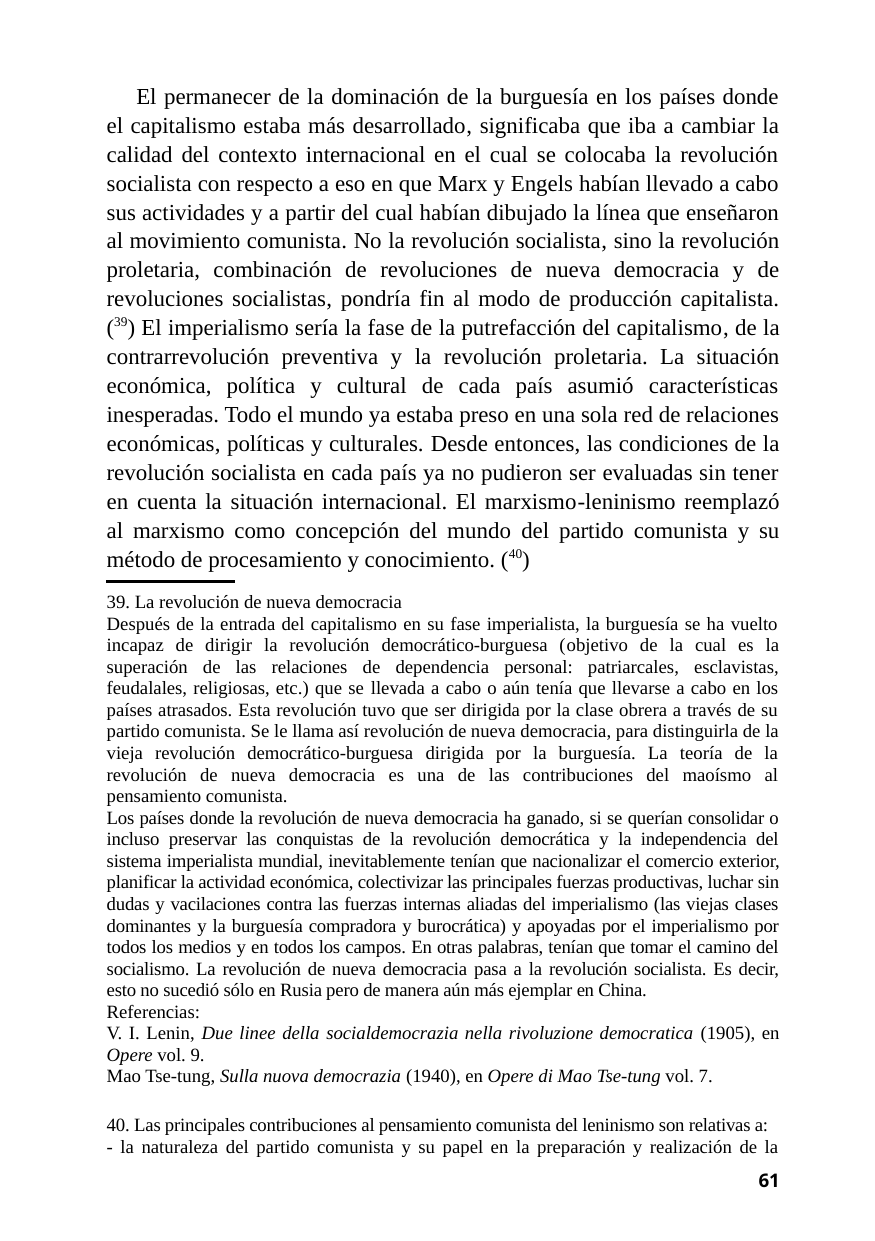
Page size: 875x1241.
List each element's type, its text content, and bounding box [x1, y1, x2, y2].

text La revolución de nueva democracia [103, 588, 782, 613]
text Las principales contribuciones al pensamiento comunista del leninismo son relativas a: [103, 1111, 782, 1136]
text Mao Tse-tung, Sulla nuova democrazia (1940), en Opere di Mao Tse-tung vol. 7. [106, 1065, 779, 1087]
text V. I. Lenin, Due linee della socialdemocrazia nella rivoluzione democratica (1905), en Opere vol. 9. [106, 1022, 779, 1065]
text - la naturaleza del partido comunista y su papel en la preparación y realización de la [106, 1136, 779, 1157]
text El permanecer de la dominación de la burguesía en los países donde el capitalismo estaba más desarrollado, significaba que iba a cambiar la calidad del contexto internacional en el cual se colocaba la revolución socialista con respecto a eso en que Marx y Engels habían llevado a cabo sus actividades y a partir del cual habían dibujado la línea que enseñaron al movimiento comunista. No la revolución socialista, sino la revolución proletaria, combinación de revoluciones de nueva democracia y de revoluciones socialistas, pondría fin al modo de producción capitalista. () El imperialismo sería la fase de la putrefacción del capitalismo, de la contrarrevolución preventiva y la revolución proletaria. La situación económica, política y cultural de cada país asumió características inesperadas. Todo el mundo ya estaba preso en una sola red de relaciones económicas, políticas y culturales. Desde entonces, las condiciones de la revolución socialista en cada país ya no pudieron ser evaluadas sin tener en cuenta la situación internacional. El marxismo-leninismo reemplazó al marxismo como concepción del mundo del partido comunista y su método de procesamiento y conocimiento. () [106, 83, 779, 572]
text Los países donde la revolución de nueva democracia ha ganado, si se querían consolidar o incluso preservar las conquistas de la revolución democrática y la independencia del sistema imperialista mundial, inevitablemente tenían que nacionalizar el comercio exterior, planificar la actividad económica, colectivizar las principales fuerzas productivas, luchar sin dudas y vacilaciones contra las fuerzas internas aliadas del imperialismo (las viejas clases dominantes y la burguesía compradora y burocrática) y apoyadas por el imperialismo por todos los medios y en todos los campos. En otras palabras, tenían que tomar el camino del socialismo. La revolución de nueva democracia pasa a la revolución socialista. Es decir, esto no sucedió sólo en Rusia pero de manera aún más ejemplar en China. [106, 807, 779, 1001]
text Después de la entrada del capitalismo en su fase imperialista, la burguesía se ha vuelto incapaz de dirigir la revolución democrático-burguesa (objetivo de la cual es la superación de las relaciones de dependencia personal: patriarcales, esclavistas, feudalales, religiosas, etc.) que se llevada a cabo o aún tenía que llevarse a cabo en los países atrasados. Esta revolución tuvo que ser dirigida por la clase obrera a través de su partido comunista. Se le llama así revolución de nueva democracia, para distinguirla de la vieja revolución democrático-burguesa dirigida por la burguesía. La teoría de la revolución de nueva democracia es una de las contribuciones del maoísmo al pensamiento comunista. [106, 613, 779, 807]
text Referencias: [106, 1001, 779, 1022]
